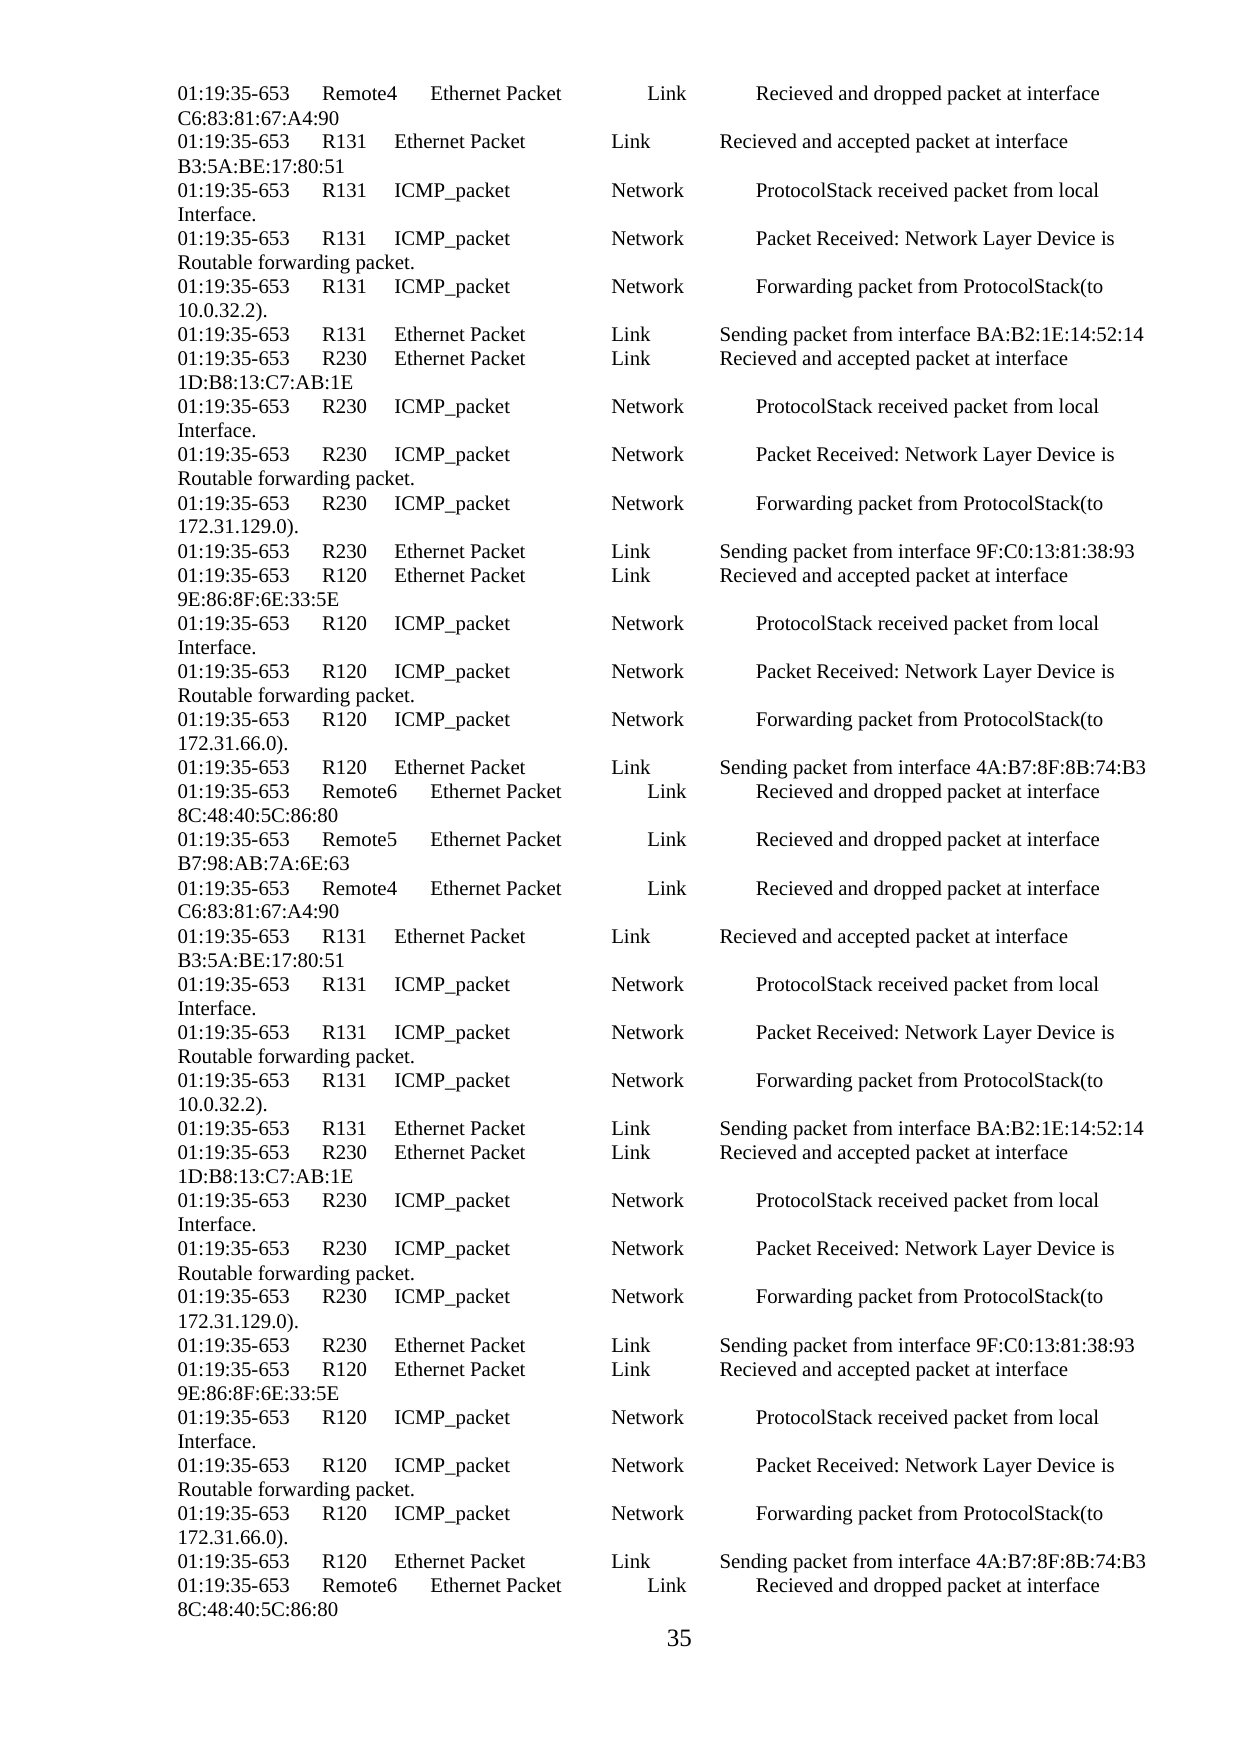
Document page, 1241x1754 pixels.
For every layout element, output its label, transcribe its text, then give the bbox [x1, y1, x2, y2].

text 01:19:35-653 R230 ICMP_packet Network ProtocolStack received packet from local Interface. [177, 394, 1181, 442]
text 01:19:35-653 R230 ICMP_packet Network Forwarding packet from ProtocolStack(to 172.31.129.0). [177, 490, 1181, 538]
text 01:19:35-653 R120 ICMP_packet Network Forwarding packet from ProtocolStack(to 172.31.66.0). [177, 1501, 1181, 1549]
text 01:19:35-653 R120 ICMP_packet Network Forwarding packet from ProtocolStack(to 172.31.66.0). [177, 707, 1181, 755]
text 01:19:35-653 R230 Ethernet Packet Link Sending packet from interface 9F:C0:13:81:38:93 [177, 538, 1181, 563]
text 01:19:35-653 R131 Ethernet Packet Link Recieved and accepted packet at interface B3:5A:BE:17:80:51 [177, 923, 1181, 972]
text 01:19:35-653 R131 Ethernet Packet Link Recieved and accepted packet at interface B3:5A:BE:17:80:51 [177, 129, 1181, 178]
text 01:19:35-653 Remote5 Ethernet Packet Link Recieved and dropped packet at interface B7:98:AB:7A:6E:63 [177, 827, 1181, 875]
text 01:19:35-653 Remote4 Ethernet Packet Link Recieved and dropped packet at interface C6:83:81:67:A4:90 [177, 875, 1181, 923]
text 01:19:35-653 R120 ICMP_packet Network ProtocolStack received packet from local Interface. [177, 611, 1181, 659]
text 01:19:35-653 R120 Ethernet Packet Link Sending packet from interface 4A:B7:8F:8B:74:B3 [177, 1549, 1181, 1573]
text 01:19:35-653 R230 ICMP_packet Network ProtocolStack received packet from local Interface. [177, 1188, 1181, 1236]
text 01:19:35-653 R131 Ethernet Packet Link Sending packet from interface BA:B2:1E:14:52:14 [177, 322, 1181, 346]
text 01:19:35-653 Remote4 Ethernet Packet Link Recieved and dropped packet at interface C6:83:81:67:A4:90 [177, 81, 1181, 129]
text 01:19:35-653 R131 ICMP_packet Network ProtocolStack received packet from local Interface. [177, 178, 1181, 226]
text 01:19:35-653 R131 ICMP_packet Network Packet Received: Network Layer Device is Routable forwarding packet. [177, 226, 1181, 274]
text 01:19:35-653 R120 ICMP_packet Network Packet Received: Network Layer Device is Routable forwarding packet. [177, 1453, 1181, 1501]
text 01:19:35-653 R230 Ethernet Packet Link Sending packet from interface 9F:C0:13:81:38:93 [177, 1333, 1181, 1357]
text 01:19:35-653 R131 ICMP_packet Network Packet Received: Network Layer Device is Routable forwarding packet. [177, 1020, 1181, 1068]
text 01:19:35-653 Remote6 Ethernet Packet Link Recieved and dropped packet at interface 8C:48:40:5C:86:80 [177, 779, 1181, 827]
text 01:19:35-653 R131 ICMP_packet Network Forwarding packet from ProtocolStack(to 10.0.32.2). [177, 1068, 1181, 1116]
text 01:19:35-653 R230 ICMP_packet Network Packet Received: Network Layer Device is Routable forwarding packet. [177, 1236, 1181, 1284]
text 01:19:35-653 R120 ICMP_packet Network Packet Received: Network Layer Device is Routable forwarding packet. [177, 659, 1181, 707]
text 01:19:35-653 R230 ICMP_packet Network Forwarding packet from ProtocolStack(to 172.31.129.0). [177, 1284, 1181, 1333]
text 01:19:35-653 R230 ICMP_packet Network Packet Received: Network Layer Device is Routable forwarding packet. [177, 442, 1181, 490]
text 01:19:35-653 R120 ICMP_packet Network ProtocolStack received packet from local Interface. [177, 1405, 1181, 1453]
text 01:19:35-653 R120 Ethernet Packet Link Recieved and accepted packet at interface 9E:86:8F:6E:33:5E [177, 563, 1181, 611]
text 01:19:35-653 R120 Ethernet Packet Link Sending packet from interface 4A:B7:8F:8B:74:B3 [177, 755, 1181, 779]
text 01:19:35-653 R120 Ethernet Packet Link Recieved and accepted packet at interface 9E:86:8F:6E:33:5E [177, 1357, 1181, 1405]
text 01:19:35-653 R131 Ethernet Packet Link Sending packet from interface BA:B2:1E:14:52:14 [177, 1116, 1181, 1140]
text 01:19:35-653 R131 ICMP_packet Network Forwarding packet from ProtocolStack(to 10.0.32.2). [177, 274, 1181, 322]
text 01:19:35-653 R230 Ethernet Packet Link Recieved and accepted packet at interface 1D:B8:13:C7:AB:1E [177, 346, 1181, 394]
text 01:19:35-653 R131 ICMP_packet Network ProtocolStack received packet from local Interface. [177, 972, 1181, 1020]
text 01:19:35-653 Remote6 Ethernet Packet Link Recieved and dropped packet at interface 8C:48:40:5C:86:80 [177, 1573, 1181, 1621]
text 01:19:35-653 R230 Ethernet Packet Link Recieved and accepted packet at interface 1D:B8:13:C7:AB:1E [177, 1140, 1181, 1188]
